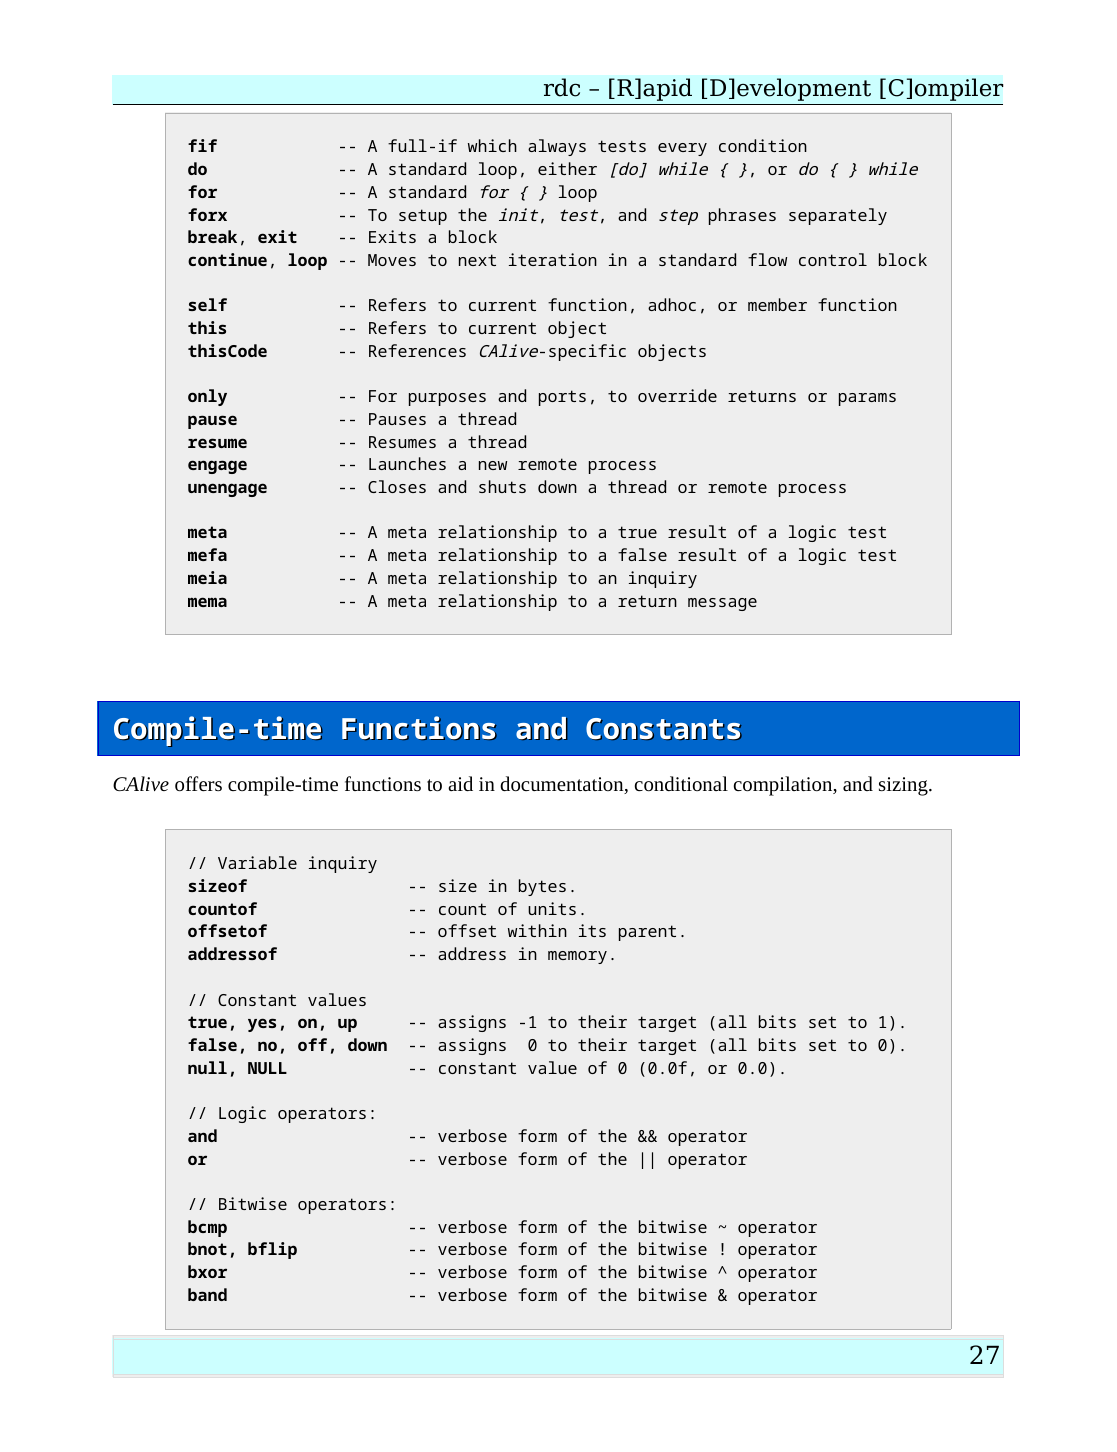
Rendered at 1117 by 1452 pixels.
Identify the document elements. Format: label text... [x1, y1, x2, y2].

text CAlive offers compile-time functions to aid in documentation, conditional compilation, and sizing. [112, 772, 1003, 796]
text fif -- A full-if which always tests every condition do -- A standard loop, either [do] while { }, or do { } while for -- A standard for { } loop forx -- To setup the init, test, and step phrases separately break, exit -- Exits a block continue, loop -- Moves to next iteration in a standard flow control block self -- Refers to current function, adhoc, or member function this -- Refers to current object thisCode -- References CAlive-specific objects only -- For purposes and ports, to override returns or params pause -- Pauses a thread resume -- Resumes a thread engage -- Launches a new remote process unengage -- Closes and shuts down a thread or remote process meta -- A meta relationship to a true result of a logic test mefa -- A meta relationship to a false result of a logic test meia -- A meta relationship to an inquiry mema -- A meta relationship to a return message [166, 114, 951, 634]
text // Variable inquiry sizeof -- size in bytes. countof -- count of units. offsetof -- offset within its parent. addressof -- address in memory. // Constant values true, yes, on, up -- assigns -1 to their target (all bits set to 1). false, no, off, down -- assigns 0 to their target (all bits set to 0). null, NULL -- constant value of 0 (0.0f, or 0.0). // Logic operators: and -- verbose form of the && operator or -- verbose form of the || operator // Bitwise operators: bcmp -- verbose form of the bitwise ~ operator bnot, bflip -- verbose form of the bitwise ! operator bxor -- verbose form of the bitwise ^ operator band -- verbose form of the bitwise & operator [166, 830, 951, 1329]
subtitle Compile-time Functions and Constants [99, 702, 1019, 755]
